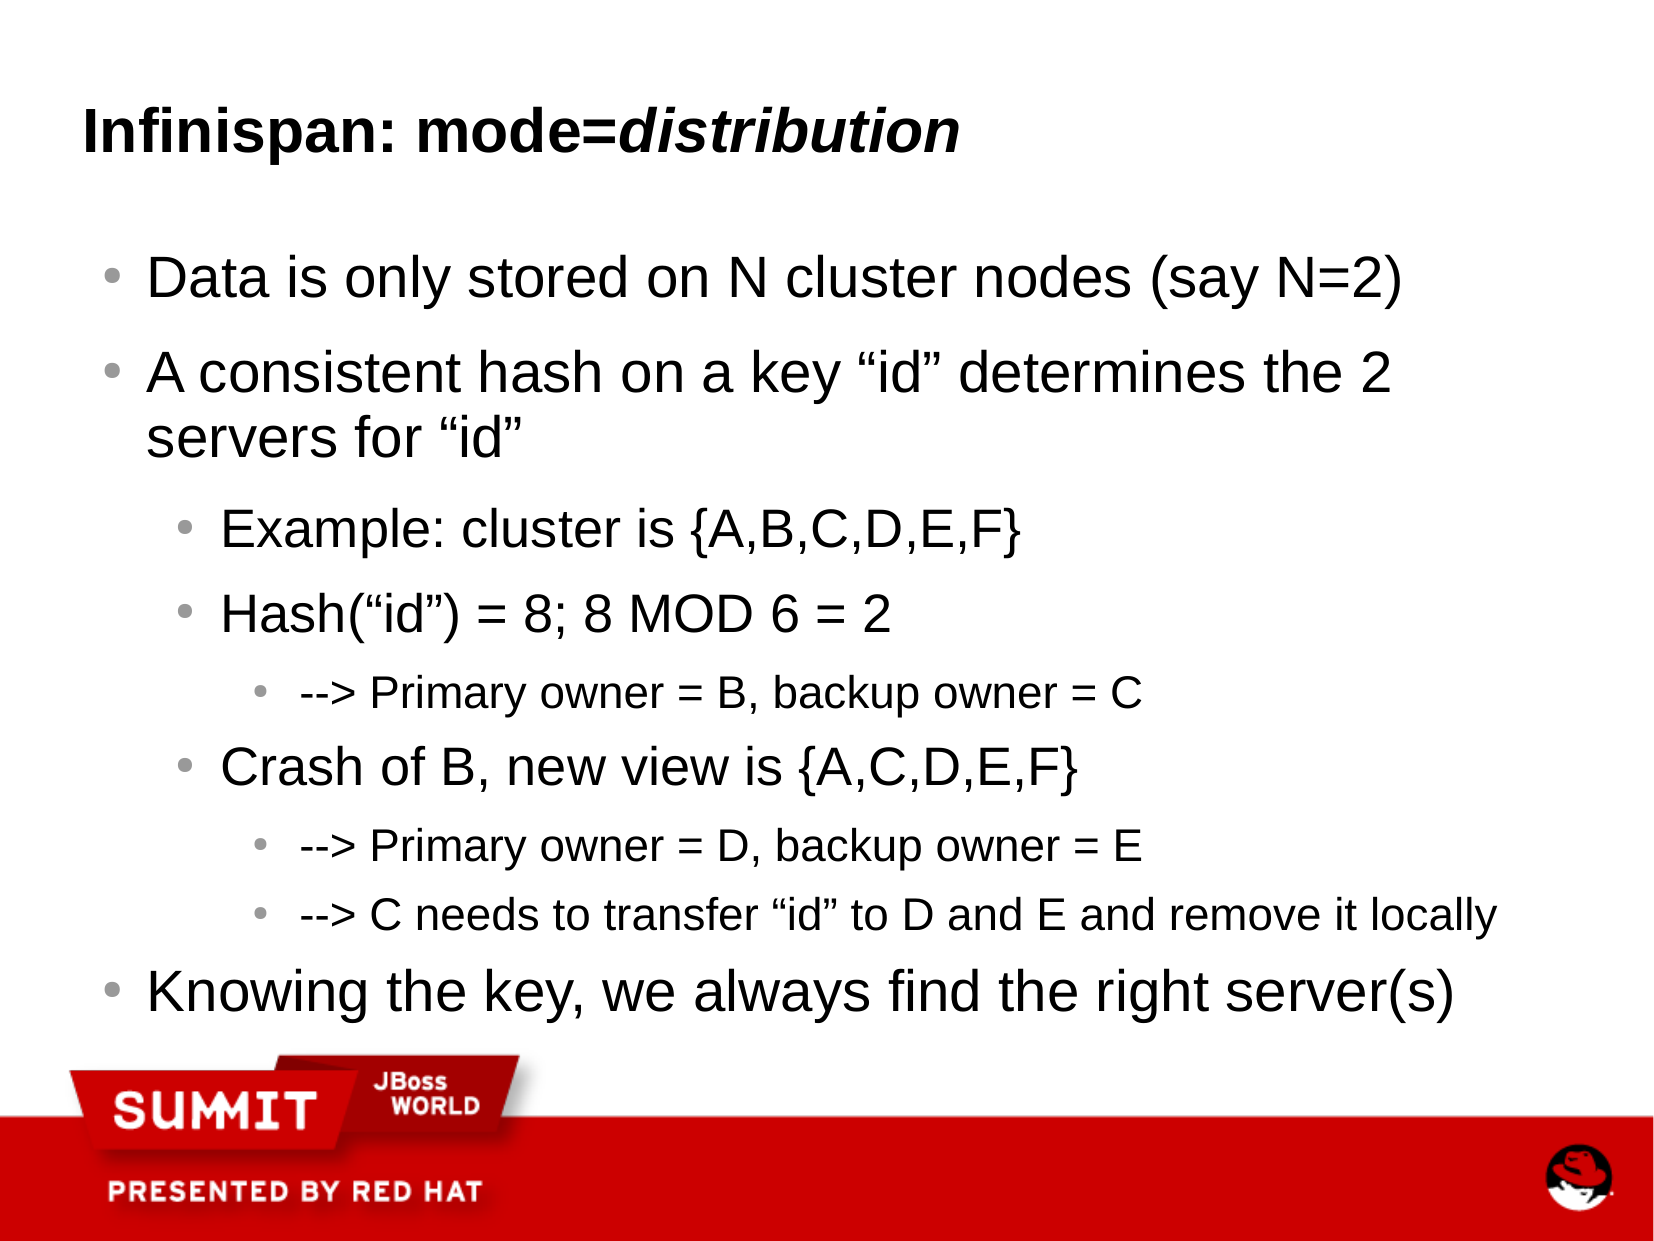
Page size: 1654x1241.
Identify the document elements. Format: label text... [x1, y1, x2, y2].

picture [0, 1043, 1654, 1241]
list Data is only stored on N cluster nodes (say N=2) A consistent hash on a key “id” determines the 2 servers for “id” Example: cluster is {A,B,C,D,E,F} Hash(“id”) = 8; 8 MOD 6 = 2 --> Primary owner = B, backup owner = C Crash of B, new view is {A,C,D,E,F} --> Primary owner = D, backup owner = E --> C needs to transfer “id” to D and E and remove it locally Knowing the key, we always find the right server(s) [86, 244, 1576, 1039]
title Infinispan: mode=distribution [82, 37, 1571, 226]
